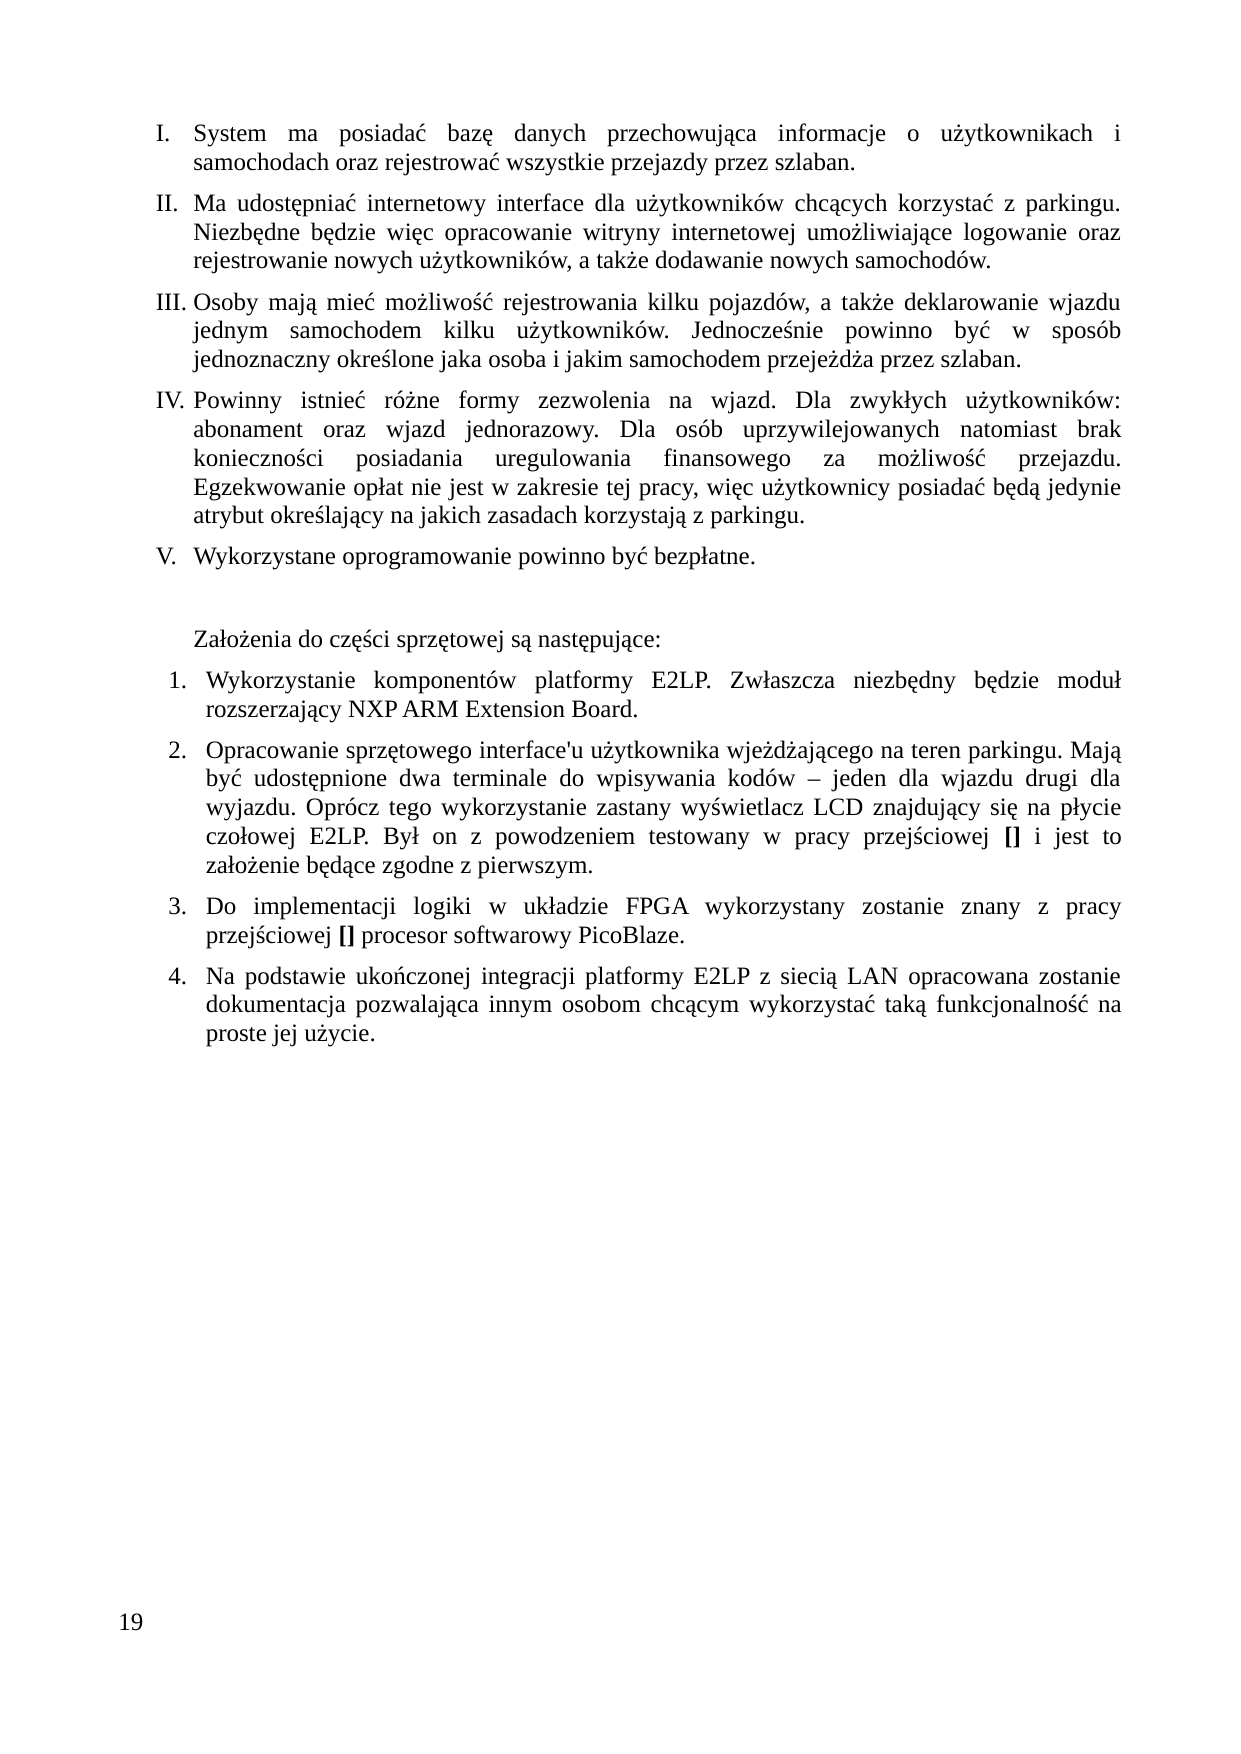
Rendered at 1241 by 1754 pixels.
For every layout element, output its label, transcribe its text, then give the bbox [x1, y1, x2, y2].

list Osoby mają mieć możliwość rejestrowania kilku pojazdów, a także deklarowanie wjazdu jednym samochodem kilku użytkowników. Jednocześnie powinno być w sposób jednoznaczny określone jaka osoba i jakim samochodem przejeżdża przez szlaban. [156, 287, 1122, 373]
list Opracowanie sprzętowego interface'u użytkownika wjeżdżającego na teren parkingu. Mają być udostępnione dwa terminale do wpisywania kodów – jeden dla wjazdu drugi dla wyjazdu. Oprócz tego wykorzystanie zastany wyświetlacz LCD znajdujący się na płycie czołowej E2LP. Był on z powodzeniem testowany w pracy przejściowej [] i jest to założenie będące zgodne z pierwszym. [168, 735, 1122, 878]
list System ma posiadać bazę danych przechowująca informacje o użytkownikach i samochodach oraz rejestrować wszystkie przejazdy przez szlaban. [156, 118, 1122, 176]
list Do implementacji logiki w układzie FPGA wykorzystany zostanie znany z pracy przejściowej [] procesor softwarowy PicoBlaze. [168, 891, 1122, 948]
text Założenia do części sprzętowej są następujące: [118, 624, 1122, 652]
list Na podstawie ukończonej integracji platformy E2LP z siecią LAN opracowana zostanie dokumentacja pozwalająca innym osobom chcącym wykorzystać taką funkcjonalność na proste jej użycie. [168, 961, 1122, 1047]
list Powinny istnieć różne formy zezwolenia na wjazd. Dla zwykłych użytkowników: abonament oraz wjazd jednorazowy. Dla osób uprzywilejowanych natomiast brak konieczności posiadania uregulowania finansowego za możliwość przejazdu. Egzekwowanie opłat nie jest w zakresie tej pracy, więc użytkownicy posiadać będą jedynie atrybut określający na jakich zasadach korzystają z parkingu. [156, 385, 1122, 529]
list Wykorzystane oprogramowanie powinno być bezpłatne. [156, 541, 1122, 570]
list Wykorzystanie komponentów platformy E2LP. Zwłaszcza niezbędny będzie moduł rozszerzający NXP ARM Extension Board. [168, 665, 1122, 722]
list Ma udostępniać internetowy interface dla użytkowników chcących korzystać z parkingu. Niezbędne będzie więc opracowanie witryny internetowej umożliwiające logowanie oraz rejestrowanie nowych użytkowników, a także dodawanie nowych samochodów. [156, 188, 1122, 274]
